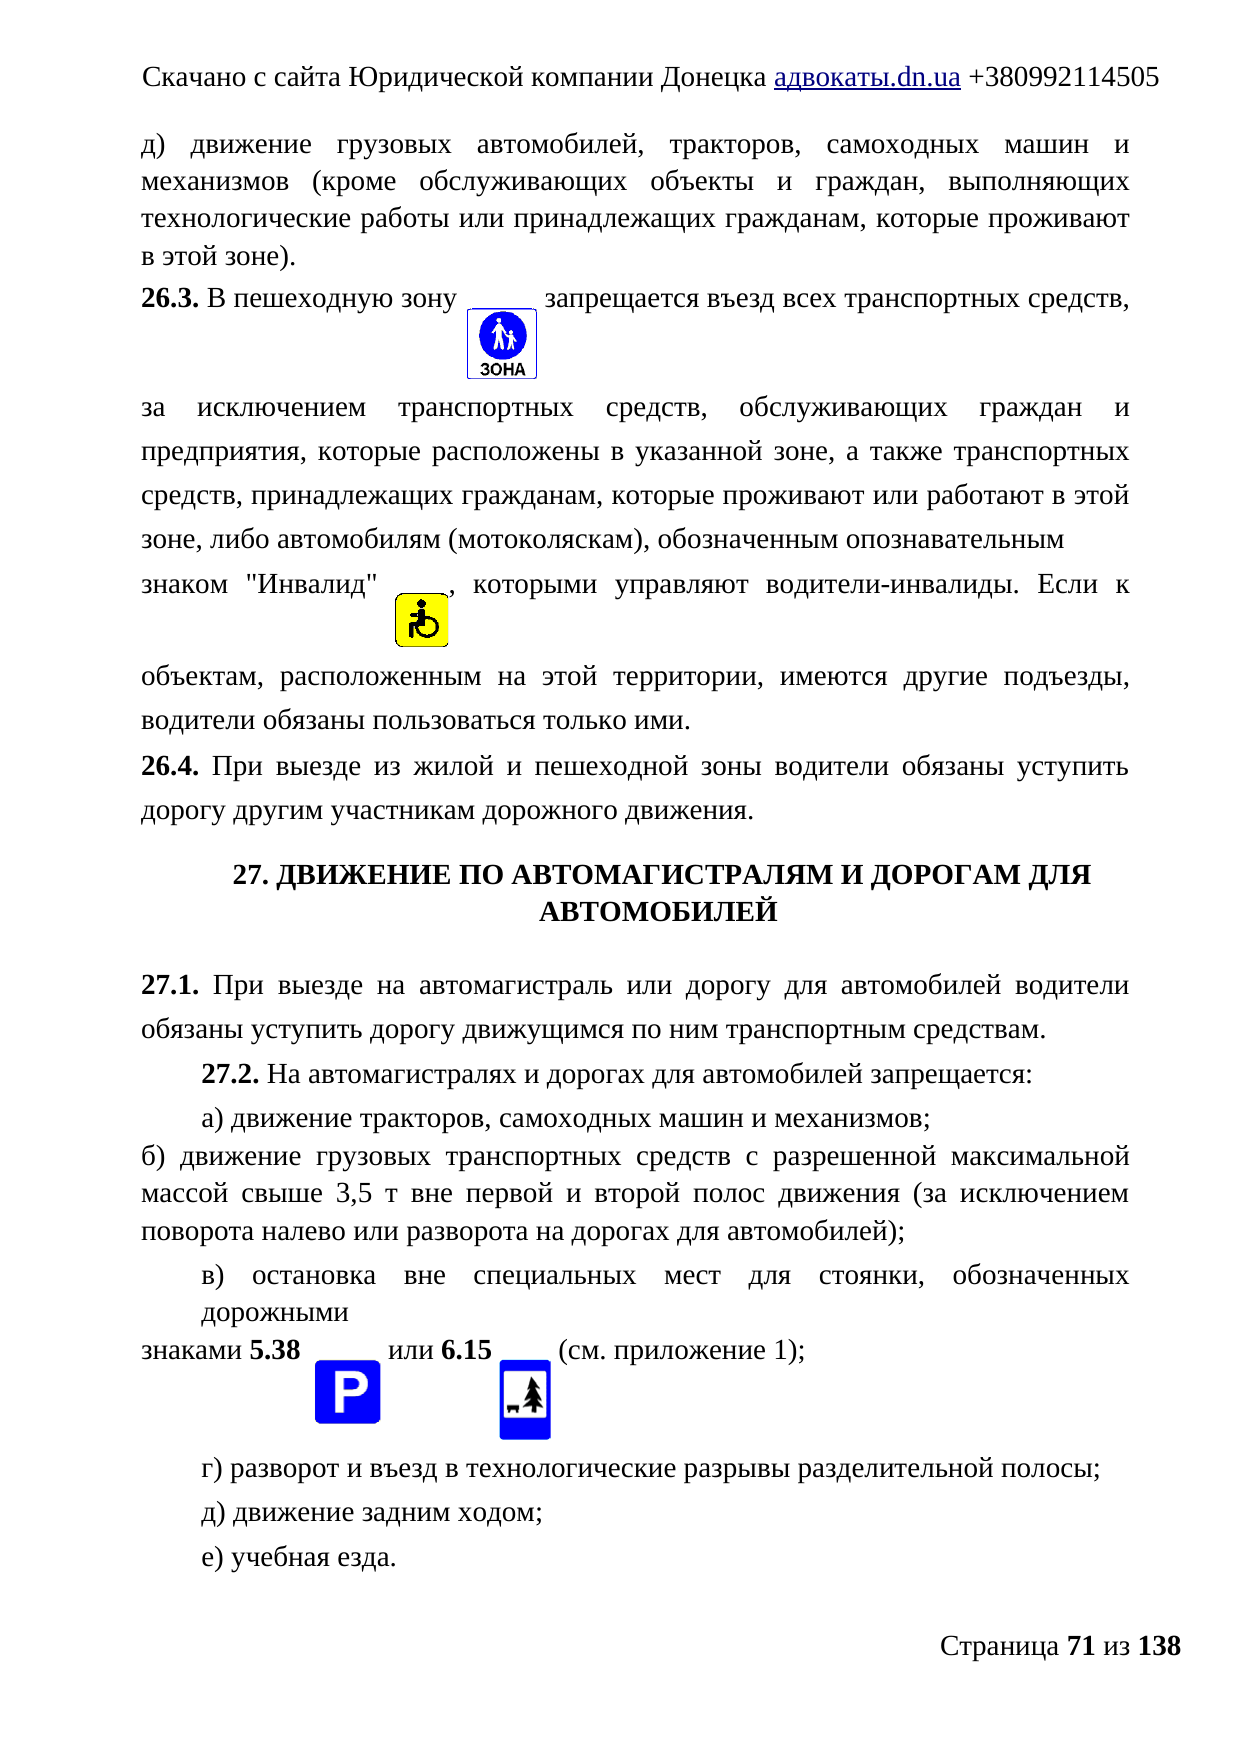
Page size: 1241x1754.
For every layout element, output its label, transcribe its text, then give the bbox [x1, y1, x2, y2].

text 26.4. При выезде из жилой и пешеходной зоны водители обязаны уступить дорогу другим участникам дорожного движения. [141, 748, 1130, 825]
text знаками 5.38 или 6.15 (см. приложение 1); [141, 1332, 1181, 1439]
text д) движение грузовых автомобилей, тракторов, самоходных машин и механизмов (кроме обслуживающих объекты и граждан, выполняющих технологические работы или принадлежащих гражданам, которые проживают в этой зоне). [141, 126, 1130, 271]
text а) движение тракторов, самоходных машин и механизмов; [201, 1101, 1130, 1134]
text 27.2. На автомагистралях и дорогах для автомобилей запрещается: [201, 1056, 1130, 1089]
text г) разворот и въезд в технологические разрывы разделительной полосы; [201, 1450, 1130, 1483]
subtitle 27. ДВИЖЕНИЕ ПО АВТОМАГИСТРАЛЯМ И ДОРОГАМ ДЛЯ АВТОМОБИЛЕЙ [187, 857, 1137, 927]
text б) движение грузовых транспортных средств с разрешенной максимальной массой свыше 3,5 т вне первой и второй полос движения (за исключением поворота налево или разворота на дорогах для автомобилей); [141, 1138, 1130, 1246]
text в) остановка вне специальных мест для стоянки, обозначенных дорожными [201, 1257, 1130, 1328]
text д) движение задним ходом; [201, 1494, 1130, 1528]
text 27.1. При выезде на автомагистраль или дорогу для автомобилей водители обязаны уступить дорогу движущимся по ним транспортным средствам. [141, 967, 1130, 1045]
text е) учебная езда. [201, 1539, 1130, 1573]
text знаком "Инвалид" , которыми управляют водители-инвалиды. Если к объектам, расположенным на этой территории, имеются другие подъезды, водители обязаны пользоваться только ими. [141, 566, 1130, 736]
text 26.3. В пешеходную зону запрещается въезд всех транспортных средств, за исключением транспортных средств, обслуживающих граждан и предприятия, которые расположены в указанной зоне, а также транспортных средств, принадлежащих гражданам, которые проживают или работают в этой зоне, либо автомобилям (мотоколяскам), обозначенным опознавательным [141, 281, 1130, 555]
